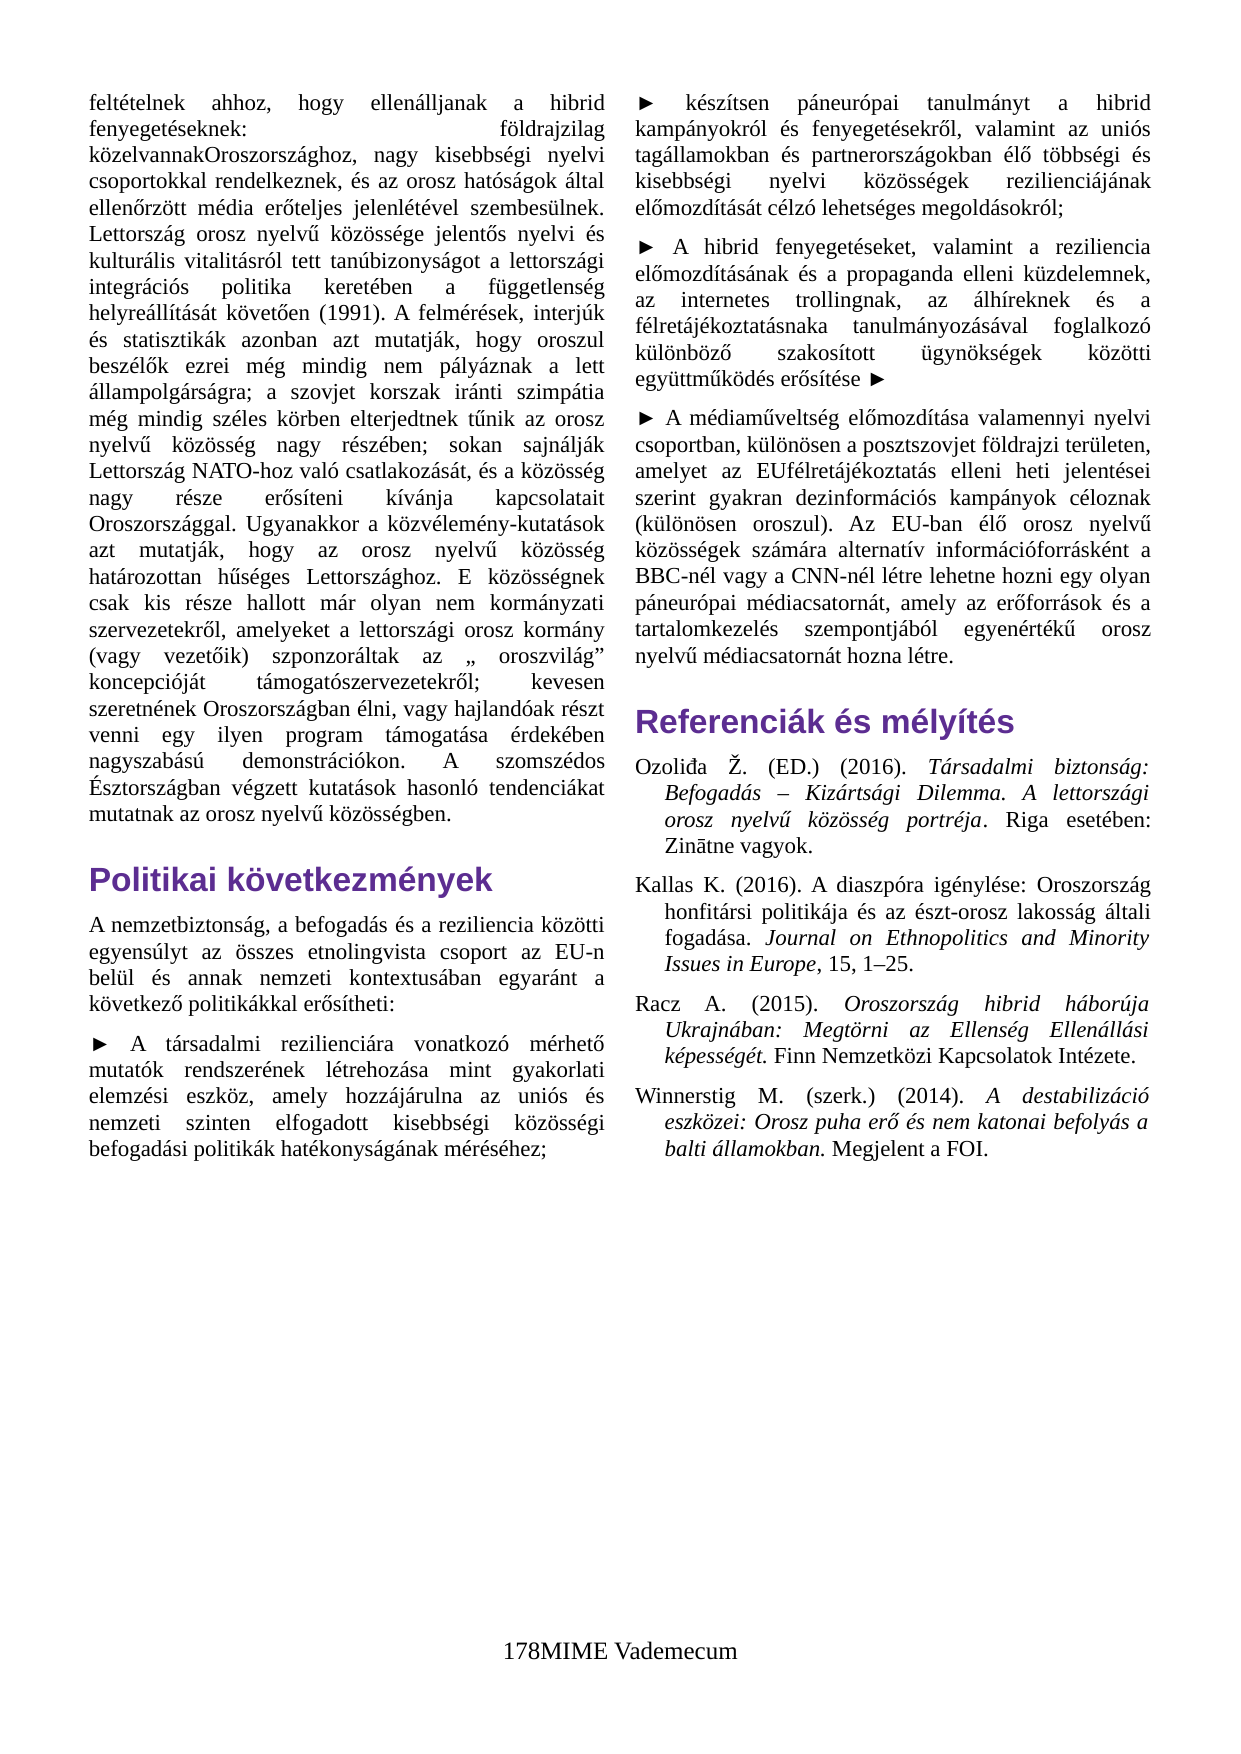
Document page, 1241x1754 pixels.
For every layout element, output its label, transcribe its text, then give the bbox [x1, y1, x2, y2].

text ► készítsen páneurópai tanulmányt a hibrid kampányokról és fenyegetésekről, valamint az uniós tagállamokban és partnerországokban élő többségi és kisebbségi nyelvi közösségek rezilienciájának előmozdítását célzó lehetséges megoldásokról; [635, 88, 1152, 220]
text ► A társadalmi rezilienciára vonatkozó mérhető mutatók rendszerének létrehozása mint gyakorlati elemzési eszköz, amely hozzájárulna az uniós és nemzeti szinten elfogadott kisebbségi közösségi befogadási politikák hatékonyságának méréséhez; [88, 1030, 605, 1162]
subtitle Referenciák és mélyítés [635, 702, 1152, 741]
text A nemzetbiztonság, a befogadás és a reziliencia közötti egyensúlyt az összes etnolingvista csoport az EU-n belül és annak nemzeti kontextusában egyaránt a következő politikákkal erősítheti: [88, 911, 605, 1017]
text feltételnek ahhoz, hogy ellenálljanak a hibrid fenyegetéseknek: földrajzilag közelvannakOroszországhoz, nagy kisebbségi nyelvi csoportokkal rendelkeznek, és az orosz hatóságok által ellenőrzött média erőteljes jelenlétével szembesülnek. Lettország orosz nyelvű közössége jelentős nyelvi és kulturális vitalitásról tett tanúbizonyságot a lettországi integrációs politika keretében a függetlenség helyreállítását követően (1991). A felmérések, interjúk és statisztikák azonban azt mutatják, hogy oroszul beszélők ezrei még mindig nem pályáznak a lett állampolgárságra; a szovjet korszak iránti szimpátia még mindig széles körben elterjedtnek tűnik az orosz nyelvű közösség nagy részében; sokan sajnálják Lettország NATO-hoz való csatlakozását, és a közösség nagy része erősíteni kívánja kapcsolatait Oroszországgal. Ugyanakkor a közvélemény-kutatások azt mutatják, hogy az orosz nyelvű közösség határozottan hűséges Lettországhoz. E közösségnek csak kis része hallott már olyan nem kormányzati szervezetekről, amelyeket a lettországi orosz kormány (vagy vezetőik) szponzoráltak az „ oroszvilág” koncepcióját támogatószervezetekről; kevesen szeretnének Oroszországban élni, vagy hajlandóak részt venni egy ilyen program támogatása érdekében nagyszabású demonstrációkon. A szomszédos Észtországban végzett kutatások hasonló tendenciákat mutatnak az orosz nyelvű közösségben. [88, 88, 605, 826]
text Kallas K. (2016). A diaszpóra igénylése: Oroszország honfitársi politikája és az észt-orosz lakosság általi fogadása. Journal on Ethnopolitics and Minority Issues in Europe, 15, 1–25. [635, 871, 1152, 977]
text Ozoliđa Ž. (ED.) (2016). Társadalmi biztonság: Befogadás – Kizártsági Dilemma. A lettországi orosz nyelvű közösség portréja. Riga esetében: Zinātne vagyok. [635, 753, 1152, 858]
text ► A médiaműveltség előmozdítása valamennyi nyelvi csoportban, különösen a posztszovjet földrajzi területen, amelyet az EUfélretájékoztatás elleni heti jelentései szerint gyakran dezinformációs kampányok céloznak (különösen oroszul). Az EU-ban élő orosz nyelvű közösségek számára alternatív információforrásként a BBC-nél vagy a CNN-nél létre lehetne hozni egy olyan páneurópai médiacsatornát, amely az erőforrások és a tartalomkezelés szempontjából egyenértékű orosz nyelvű médiacsatornát hozna létre. [635, 404, 1152, 668]
text Winnerstig M. (szerk.) (2014). A destabilizáció eszközei: Orosz puha erő és nem katonai befolyás a balti államokban. Megjelent a FOI. [635, 1082, 1152, 1161]
subtitle Politikai következmények [88, 860, 605, 899]
text ► A hibrid fenyegetéseket, valamint a reziliencia előmozdításának és a propaganda elleni küzdelemnek, az internetes trollingnak, az álhíreknek és a félretájékoztatásnaka tanulmányozásával foglalkozó különböző szakosított ügynökségek közötti együttműködés erősítése ► [635, 233, 1152, 391]
text Racz A. (2015). Oroszország hibrid háborúja Ukrajnában: Megtörni az Ellenség Ellenállási képességét. Finn Nemzetközi Kapcsolatok Intézete. [635, 990, 1152, 1069]
